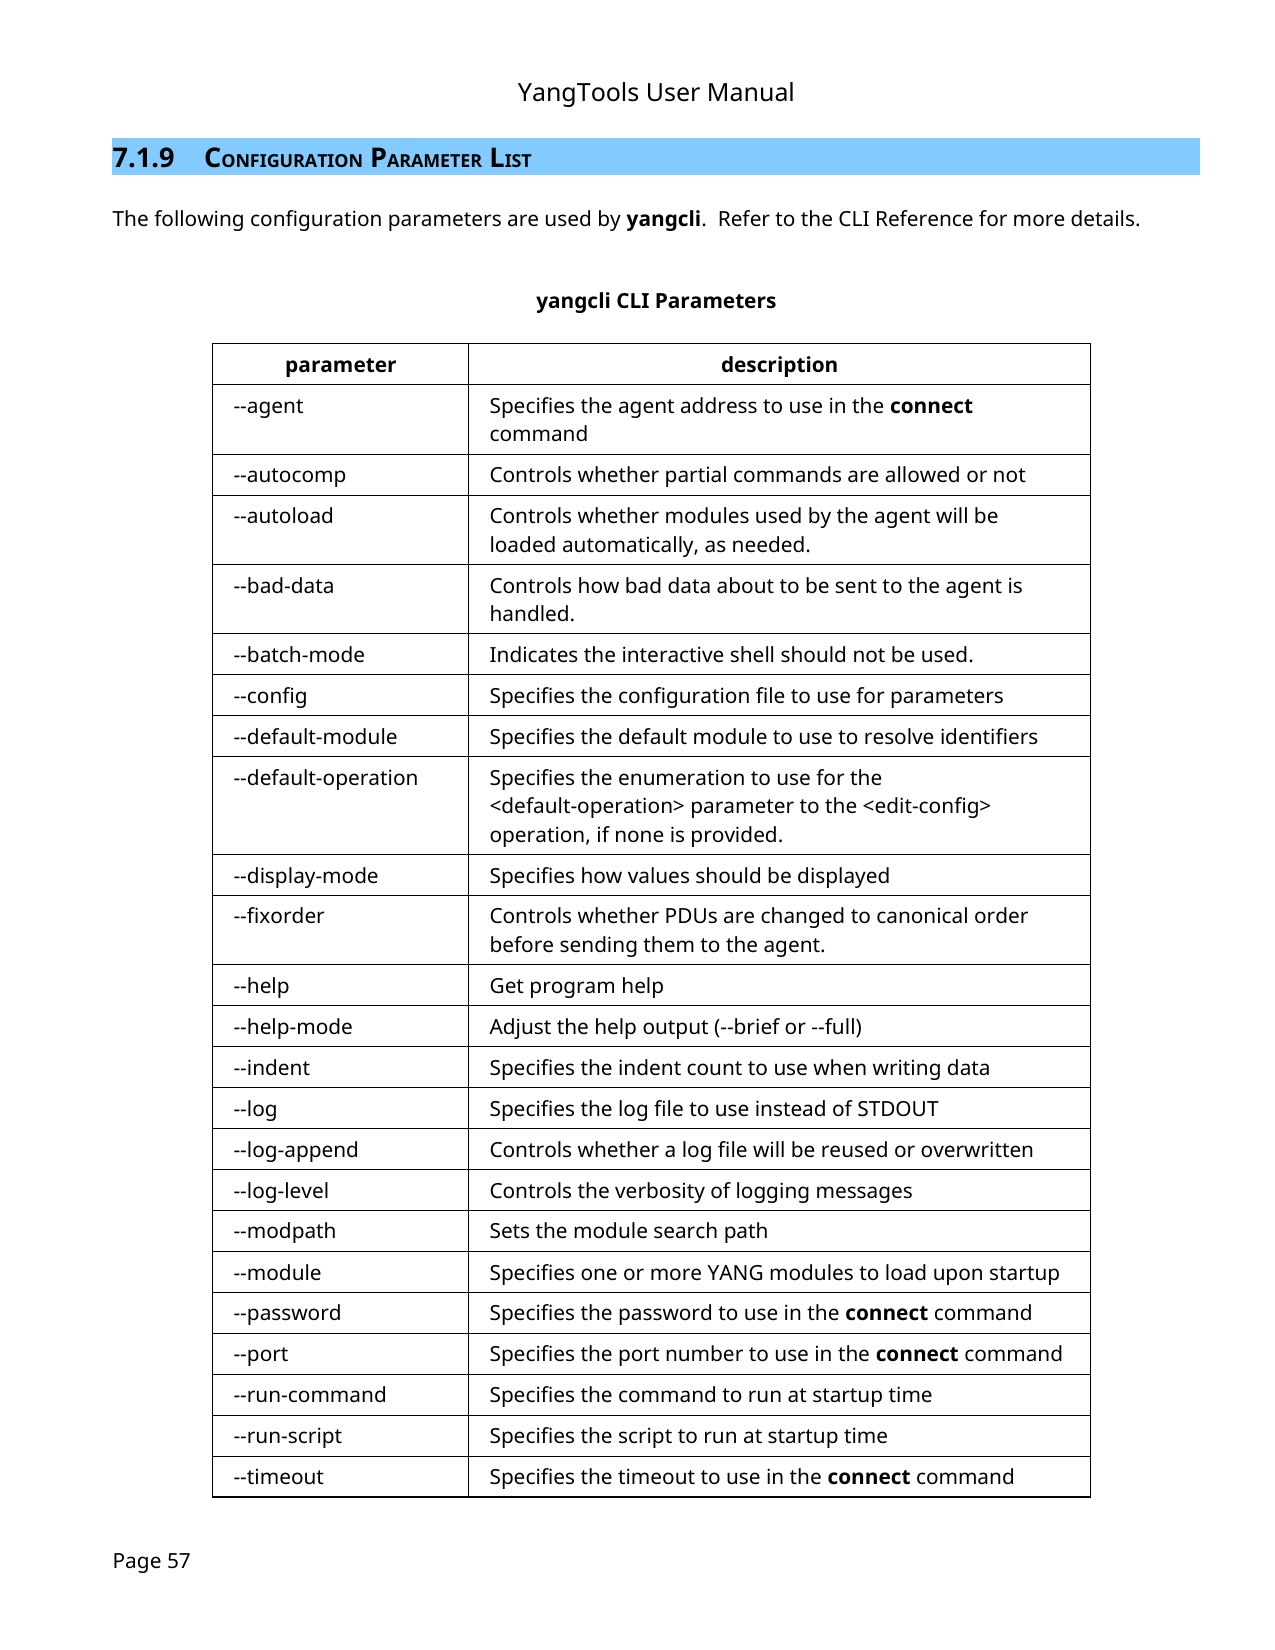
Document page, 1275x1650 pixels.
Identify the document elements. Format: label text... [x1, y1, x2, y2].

table_cell Specifies the default module to use to resolve identifiers [469, 716, 1090, 756]
table_cell Controls whether a log file will be reused or overwritten [469, 1129, 1090, 1169]
table_cell --autocomp [213, 455, 468, 494]
table_cell Specifies the indent count to use when writing data [469, 1047, 1090, 1087]
table_cell --port [213, 1334, 468, 1374]
table_cell Controls the verbosity of logging messages [469, 1170, 1090, 1210]
table_cell Specifies the enumeration to use for the <default-operation> parameter to the <edit-config> operation, if none is provided. [469, 757, 1090, 854]
table_cell --agent [213, 385, 468, 454]
table_cell --indent [213, 1047, 468, 1087]
table_cell Specifies the command to run at startup time [469, 1375, 1090, 1414]
table_cell Specifies the port number to use in the connect command [469, 1334, 1090, 1374]
table_cell Specifies the script to run at startup time [469, 1416, 1090, 1456]
table_cell --modpath [213, 1211, 468, 1251]
table_cell --module [213, 1252, 468, 1292]
table_cell --autoload [213, 496, 468, 564]
table_cell Specifies the password to use in the connect command [469, 1293, 1090, 1333]
table_cell Controls how bad data about to be sent to the agent is handled. [469, 565, 1090, 633]
table_cell --log [213, 1088, 468, 1128]
table_cell --config [213, 675, 468, 715]
table_cell --log-level [213, 1170, 468, 1210]
table_cell Adjust the help output (--brief or --full) [469, 1006, 1090, 1046]
table_cell Sets the module search path [469, 1211, 1090, 1251]
table_cell Specifies the configuration file to use for parameters [469, 675, 1090, 715]
table_cell --timeout [213, 1457, 468, 1496]
table_cell Specifies the agent address to use in the connect command [469, 385, 1090, 454]
table_cell Controls whether PDUs are changed to canonical order before sending them to the agent. [469, 896, 1090, 964]
table_cell --display-mode [213, 855, 468, 895]
table_cell --help [213, 965, 468, 1005]
table_cell --log-append [213, 1129, 468, 1169]
text The following configuration parameters are used by yangcli. Refer to the CLI Reference for more details. [112, 204, 1200, 233]
subtitle Configuration Parameter List [112, 138, 1200, 175]
table_cell Specifies how values should be displayed [469, 855, 1090, 895]
table_cell --fixorder [213, 896, 468, 964]
table_cell --password [213, 1293, 468, 1333]
table_cell --default-operation [213, 757, 468, 854]
table_cell --run-command [213, 1375, 468, 1414]
table_cell Specifies one or more YANG modules to load upon startup [469, 1252, 1090, 1292]
table_cell Controls whether modules used by the agent will be loaded automatically, as needed. [469, 496, 1090, 564]
table_cell Indicates the interactive shell should not be used. [469, 634, 1090, 674]
table_header description [469, 344, 1090, 384]
table_cell --help-mode [213, 1006, 468, 1046]
table_cell Specifies the timeout to use in the connect command [469, 1457, 1090, 1496]
subtitle yangcli CLI Parameters [127, 286, 1185, 315]
table_cell --batch-mode [213, 634, 468, 674]
table_cell Controls whether partial commands are allowed or not [469, 455, 1090, 494]
table_cell Get program help [469, 965, 1090, 1005]
table_header parameter [213, 344, 468, 384]
table_cell Specifies the log file to use instead of STDOUT [469, 1088, 1090, 1128]
table_cell --default-module [213, 716, 468, 756]
table_cell --run-script [213, 1416, 468, 1456]
table_cell --bad-data [213, 565, 468, 633]
